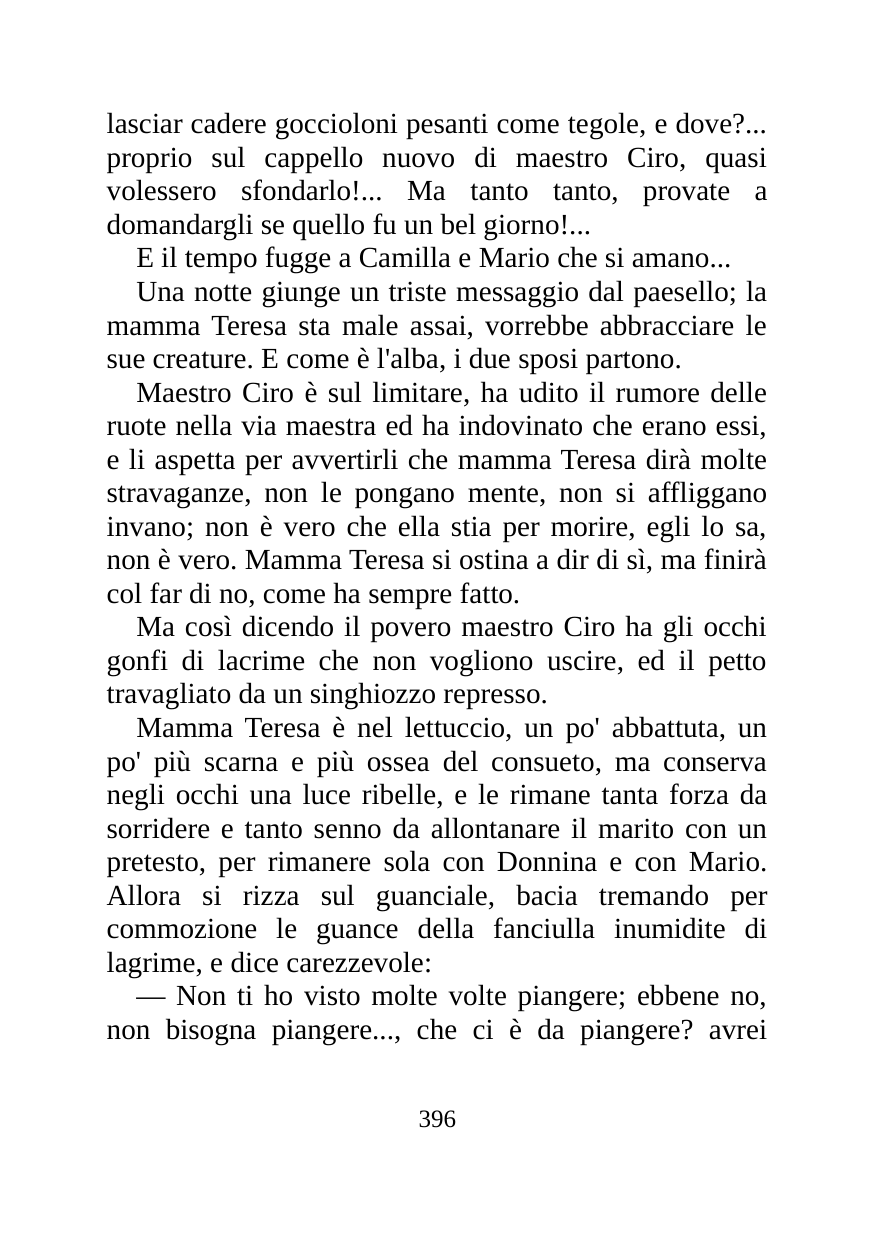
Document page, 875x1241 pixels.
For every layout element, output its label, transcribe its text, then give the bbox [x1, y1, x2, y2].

text lasciar cadere goccioloni pesanti come tegole, e dove?... proprio sul cappello nuovo di maestro Ciro, quasi volessero sfondarlo!... Ma tanto tanto, provate a domandargli se quello fu un bel giorno!... [106, 106, 768, 241]
text — Non ti ho visto molte volte piangere; ebbene no, non bisogna piangere..., che ci è da piangere? avrei [106, 978, 768, 1046]
text Mamma Teresa è nel lettuccio, un po' abbattuta, un po' più scarna e più ossea del consueto, ma conserva negli occhi una luce ribelle, e le rimane tanta forza da sorridere e tanto senno da allontanare il marito con un pretesto, per rimanere sola con Donnina e con Mario. Allora si rizza sul guanciale, bacia tremando per commozione le guance della fanciulla inumidite di lagrime, e dice carezzevole: [106, 710, 768, 978]
text Ma così dicendo il povero maestro Ciro ha gli occhi gonfi di lacrime che non vogliono uscire, ed il petto travagliato da un singhiozzo represso. [106, 609, 768, 710]
text E il tempo fugge a Camilla e Mario che si amano... [106, 241, 768, 274]
text Una notte giunge un triste messaggio dal paesello; la mamma Teresa sta male assai, vorrebbe abbracciare le sue creature. E come è l'alba, i due sposi partono. [106, 274, 768, 375]
text Maestro Ciro è sul limitare, ha udito il rumore delle ruote nella via maestra ed ha indovinato che erano essi, e li aspetta per avvertirli che mamma Teresa dirà molte stravaganze, non le pongano mente, non si affliggano invano; non è vero che ella stia per morire, egli lo sa, non è vero. Mamma Teresa si ostina a dir di sì, ma finirà col far di no, come ha sempre fatto. [106, 375, 768, 609]
